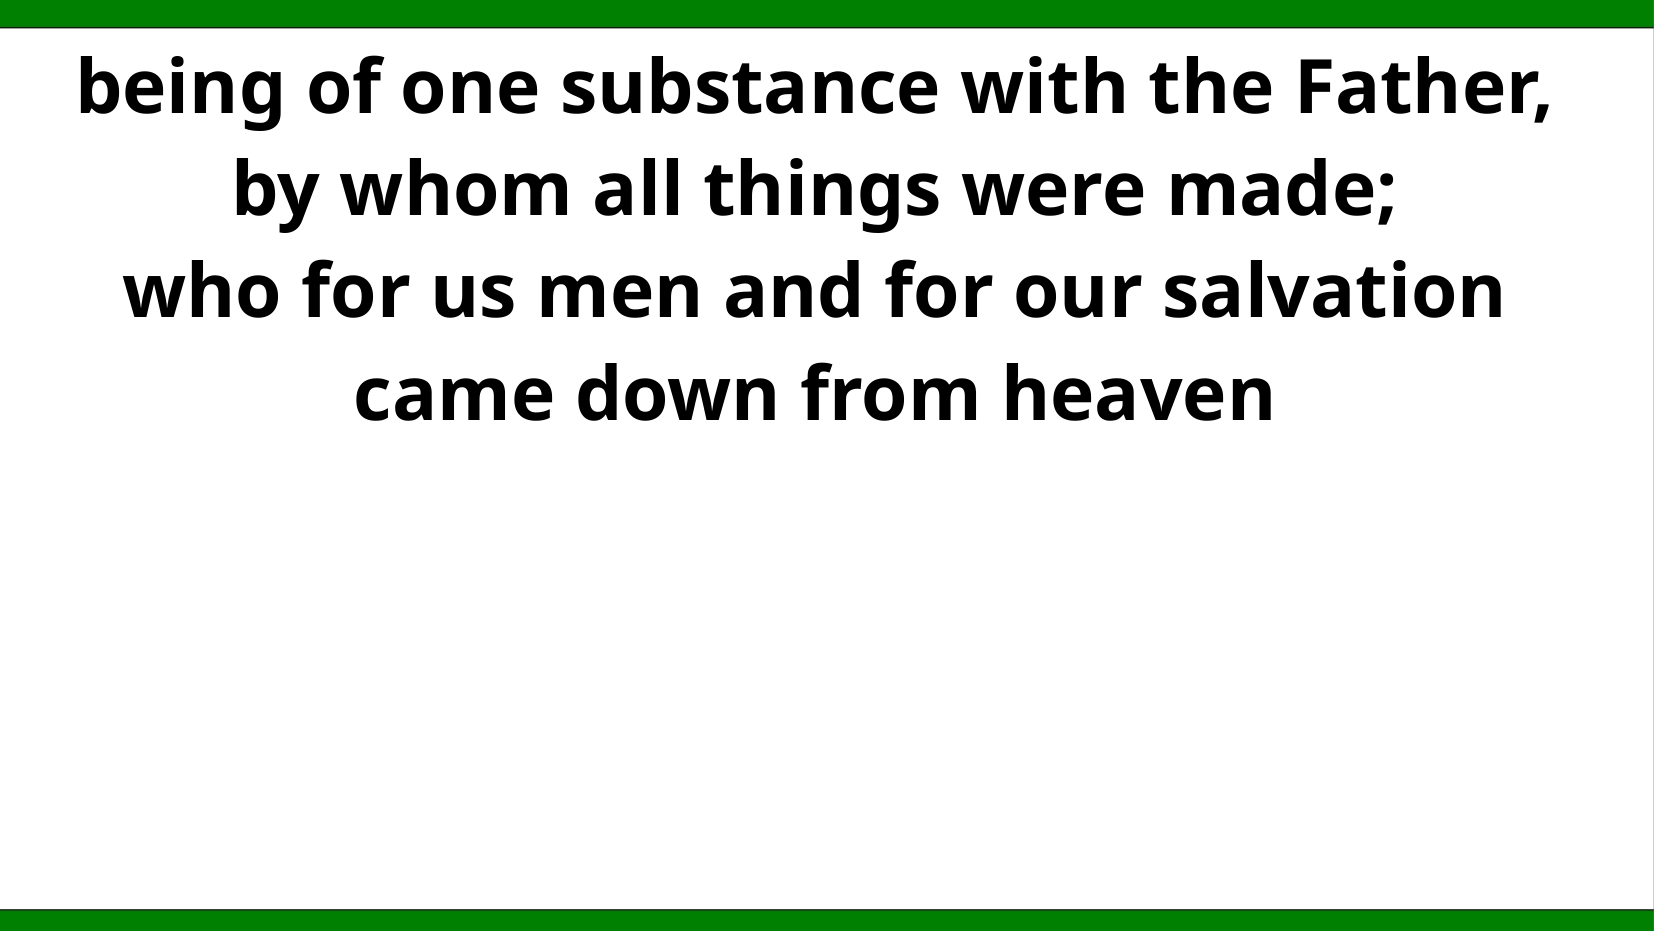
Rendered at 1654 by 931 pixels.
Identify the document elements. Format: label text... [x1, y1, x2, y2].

text_box being of one substance with the Father, by whom all things were made; who for us men and for our salvation came down from heaven [42, 25, 1588, 440]
picture [0, 0, 1654, 931]
